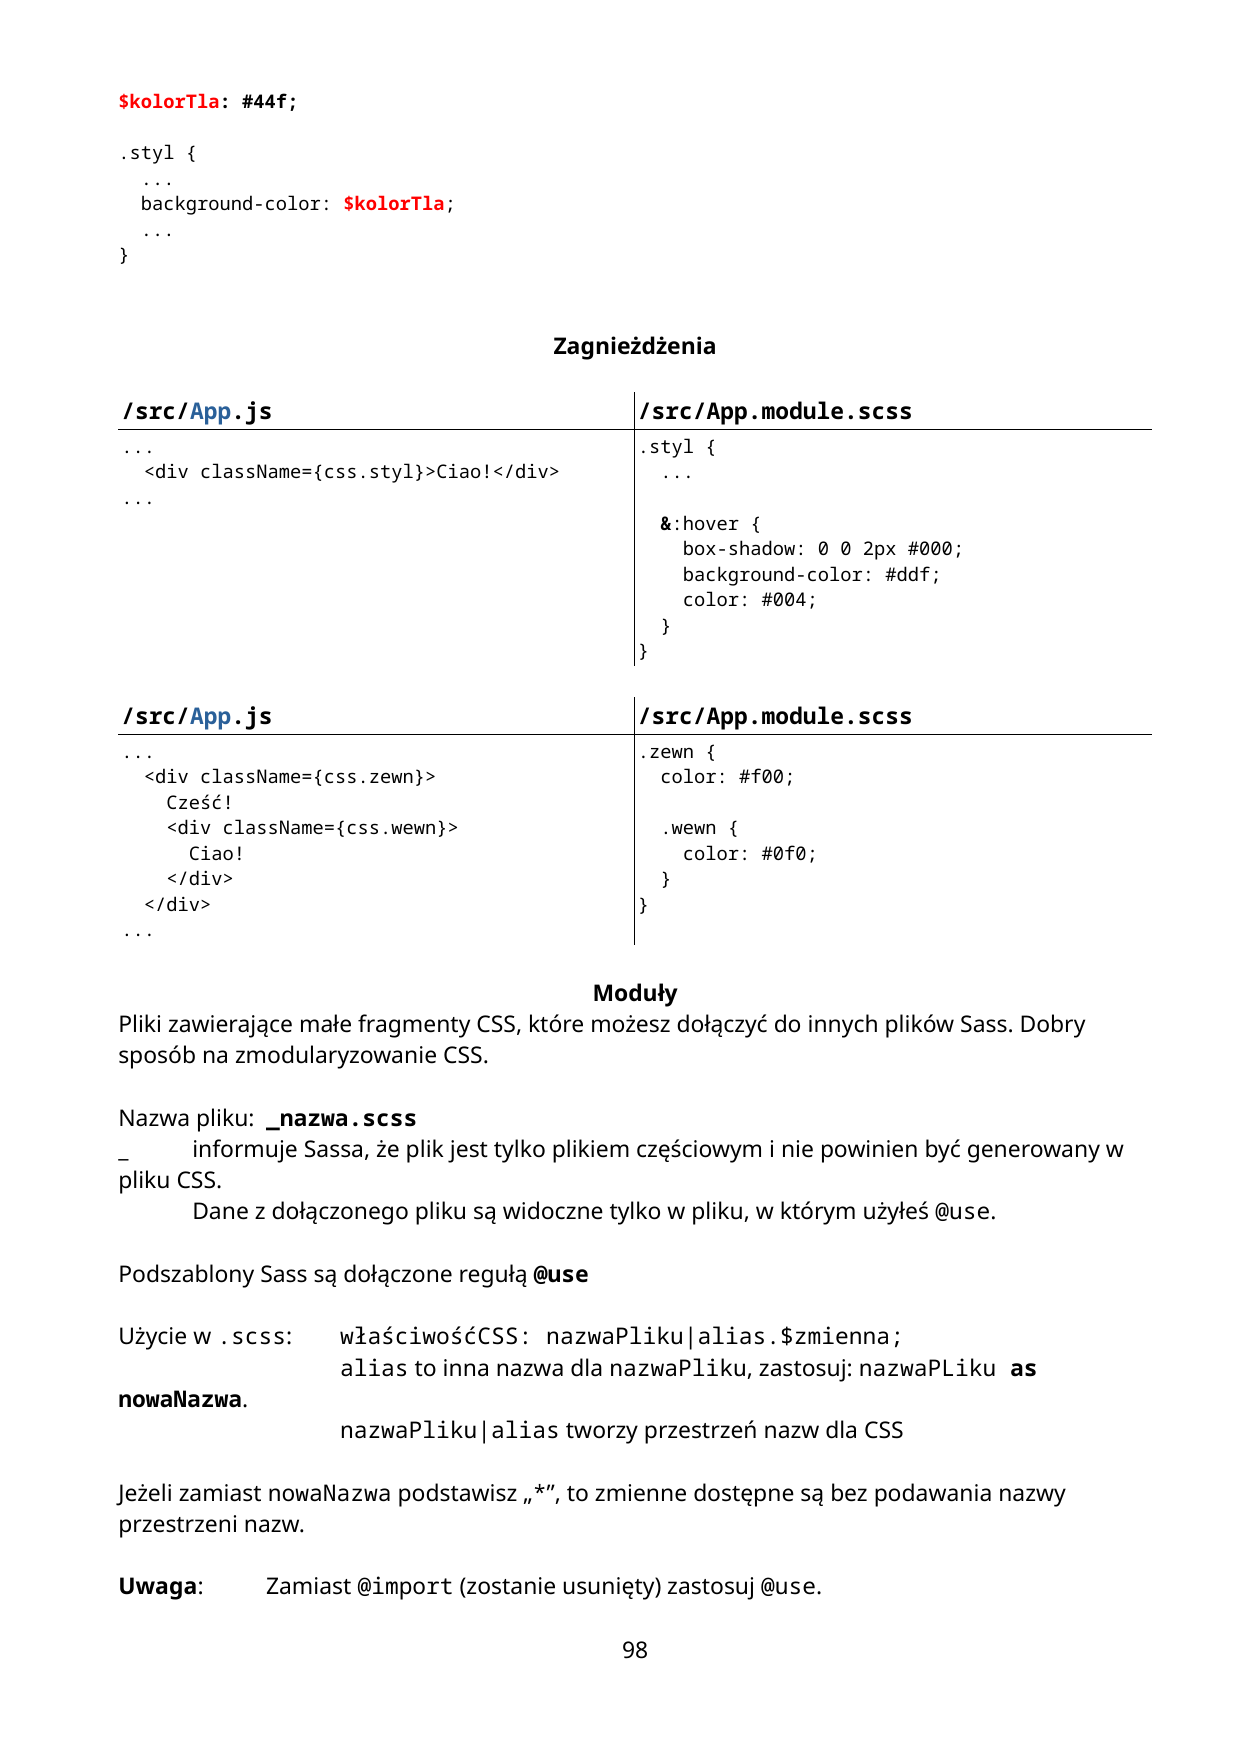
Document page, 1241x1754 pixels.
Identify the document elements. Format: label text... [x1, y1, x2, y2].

text ... [118, 165, 1152, 191]
table_header /src/App.js [118, 697, 634, 734]
text Nazwa pliku: _nazwa.scss [118, 1101, 1152, 1133]
table_header /src/App.js [118, 392, 634, 429]
table_cell .zewn { color: #f00; .wewn { color: #0f0; } } [635, 735, 1152, 945]
table_cell ... <div className={css.zewn}> Cześć! <div className={css.wewn}> Ciao! </div> </div> ... [118, 735, 634, 945]
table_cell ... <div className={css.styl}>Ciao!</div> ... [118, 430, 634, 666]
text Użycie w .scss: właściwośćCSS: nazwaPliku|alias.$zmienna; [118, 1320, 1152, 1351]
table_cell .styl { ... &:hover { box-shadow: 0 0 2px #000; background-color: #ddf; color: #004; } } [635, 430, 1152, 666]
table_header /src/App.module.scss [635, 697, 1152, 734]
text Moduły [118, 976, 1152, 1008]
text .styl { [118, 139, 1152, 165]
text Podszablony Sass są dołączone regułą @use [118, 1258, 1152, 1289]
text Uwaga: Zamiast @import (zostanie usunięty) zastosuj @use. [118, 1570, 1152, 1601]
text Zagnieżdżenia [118, 330, 1152, 361]
text _ informuje Sassa, że plik jest tylko plikiem częściowym i nie powinien być generowany w pliku CSS. [118, 1133, 1152, 1195]
text nazwaPliku|alias tworzy przestrzeń nazw dla CSS [118, 1414, 1152, 1445]
text background-color: $kolorTla; [118, 191, 1152, 216]
text Pliki zawierające małe fragmenty CSS, które możesz dołączyć do innych plików Sass. Dobry sposób na zmodularyzowanie CSS. [118, 1008, 1152, 1070]
text } [118, 242, 1152, 267]
text Jeżeli zamiast nowaNazwa podstawisz „*”, to zmienne dostępne są bez podawania nazwy przestrzeni nazw. [118, 1476, 1152, 1539]
text Dane z dołączonego pliku są widoczne tylko w pliku, w którym użyłeś @use. [118, 1195, 1152, 1226]
text ... [118, 216, 1152, 242]
text alias to inna nazwa dla nazwaPliku, zastosuj: nazwaPLiku as nowaNazwa. [118, 1351, 1152, 1414]
table_header /src/App.module.scss [635, 392, 1152, 429]
text $kolorTla: #44f; [118, 88, 1152, 114]
